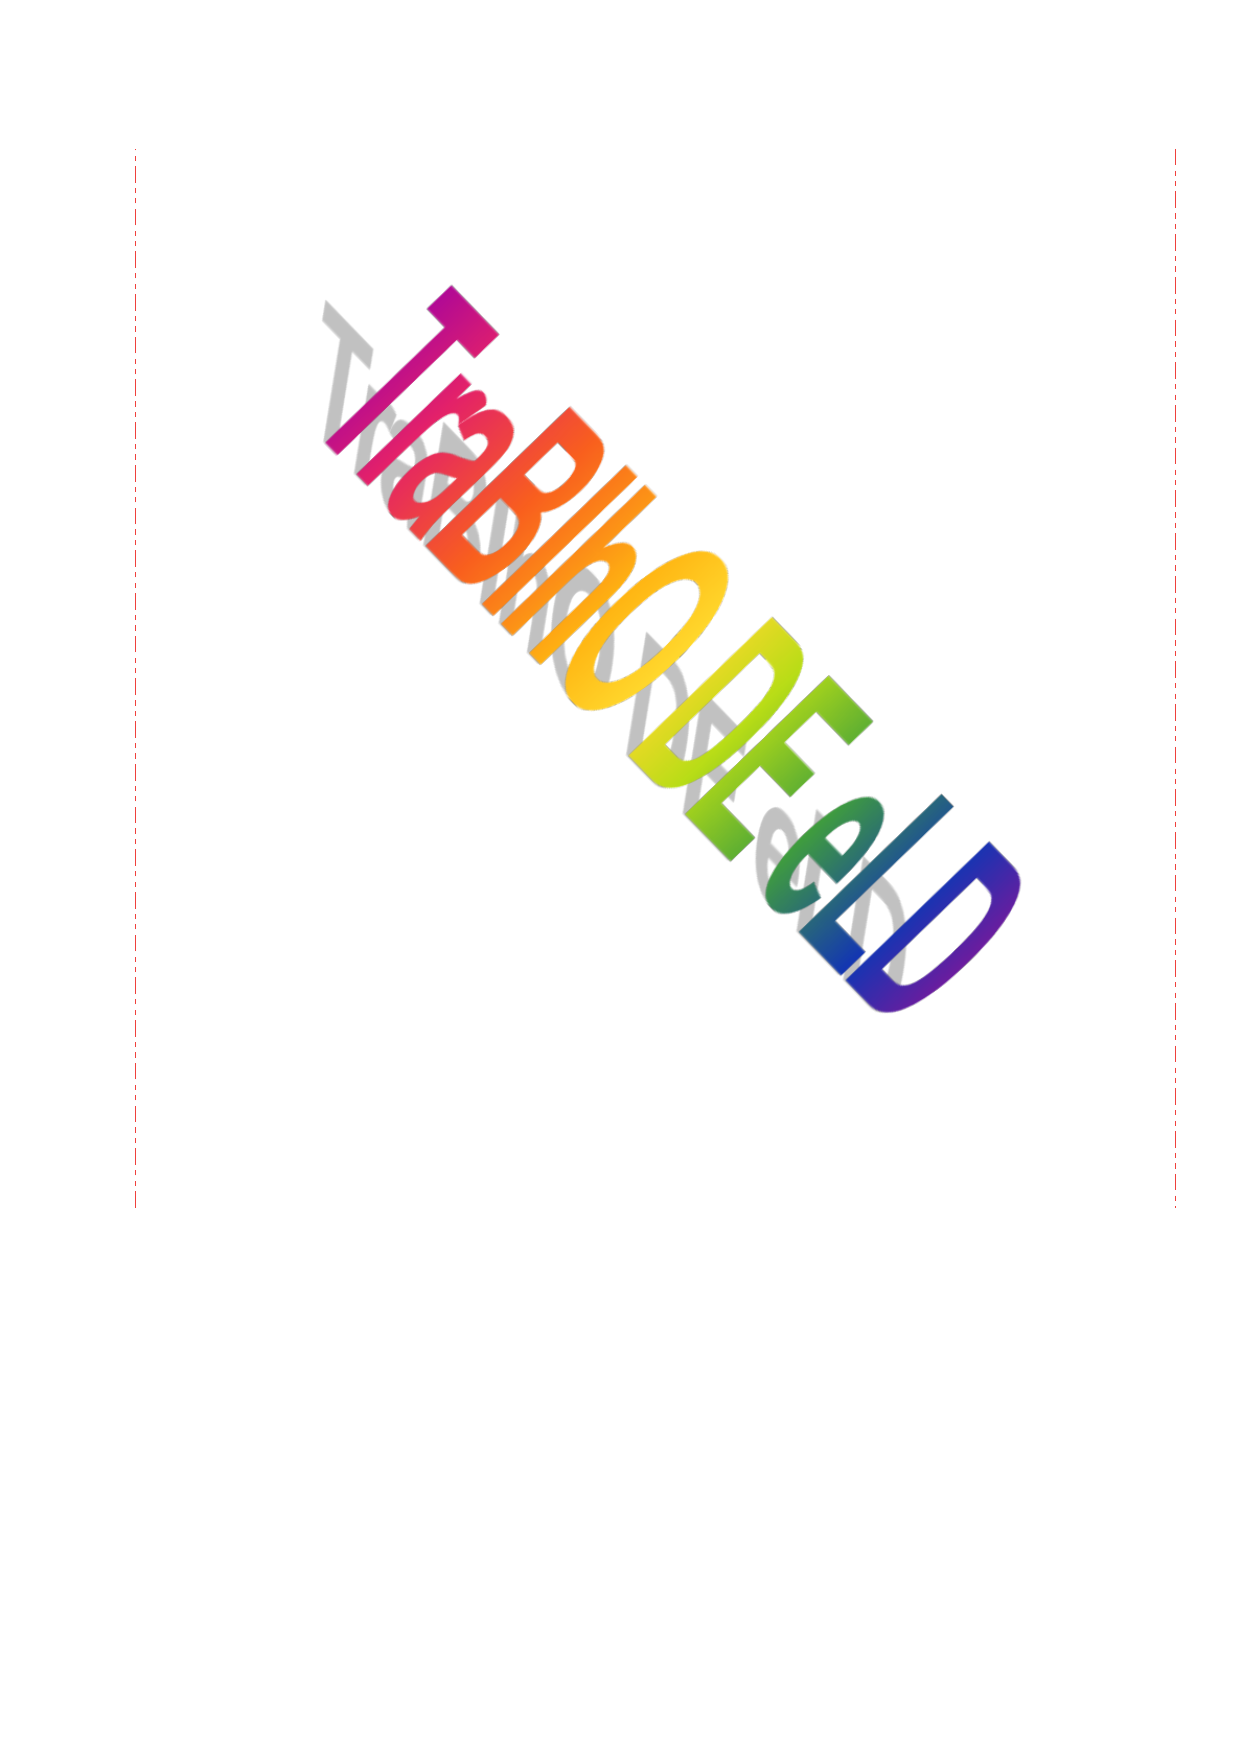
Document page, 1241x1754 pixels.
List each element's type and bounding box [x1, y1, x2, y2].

picture [139, 154, 1172, 1203]
